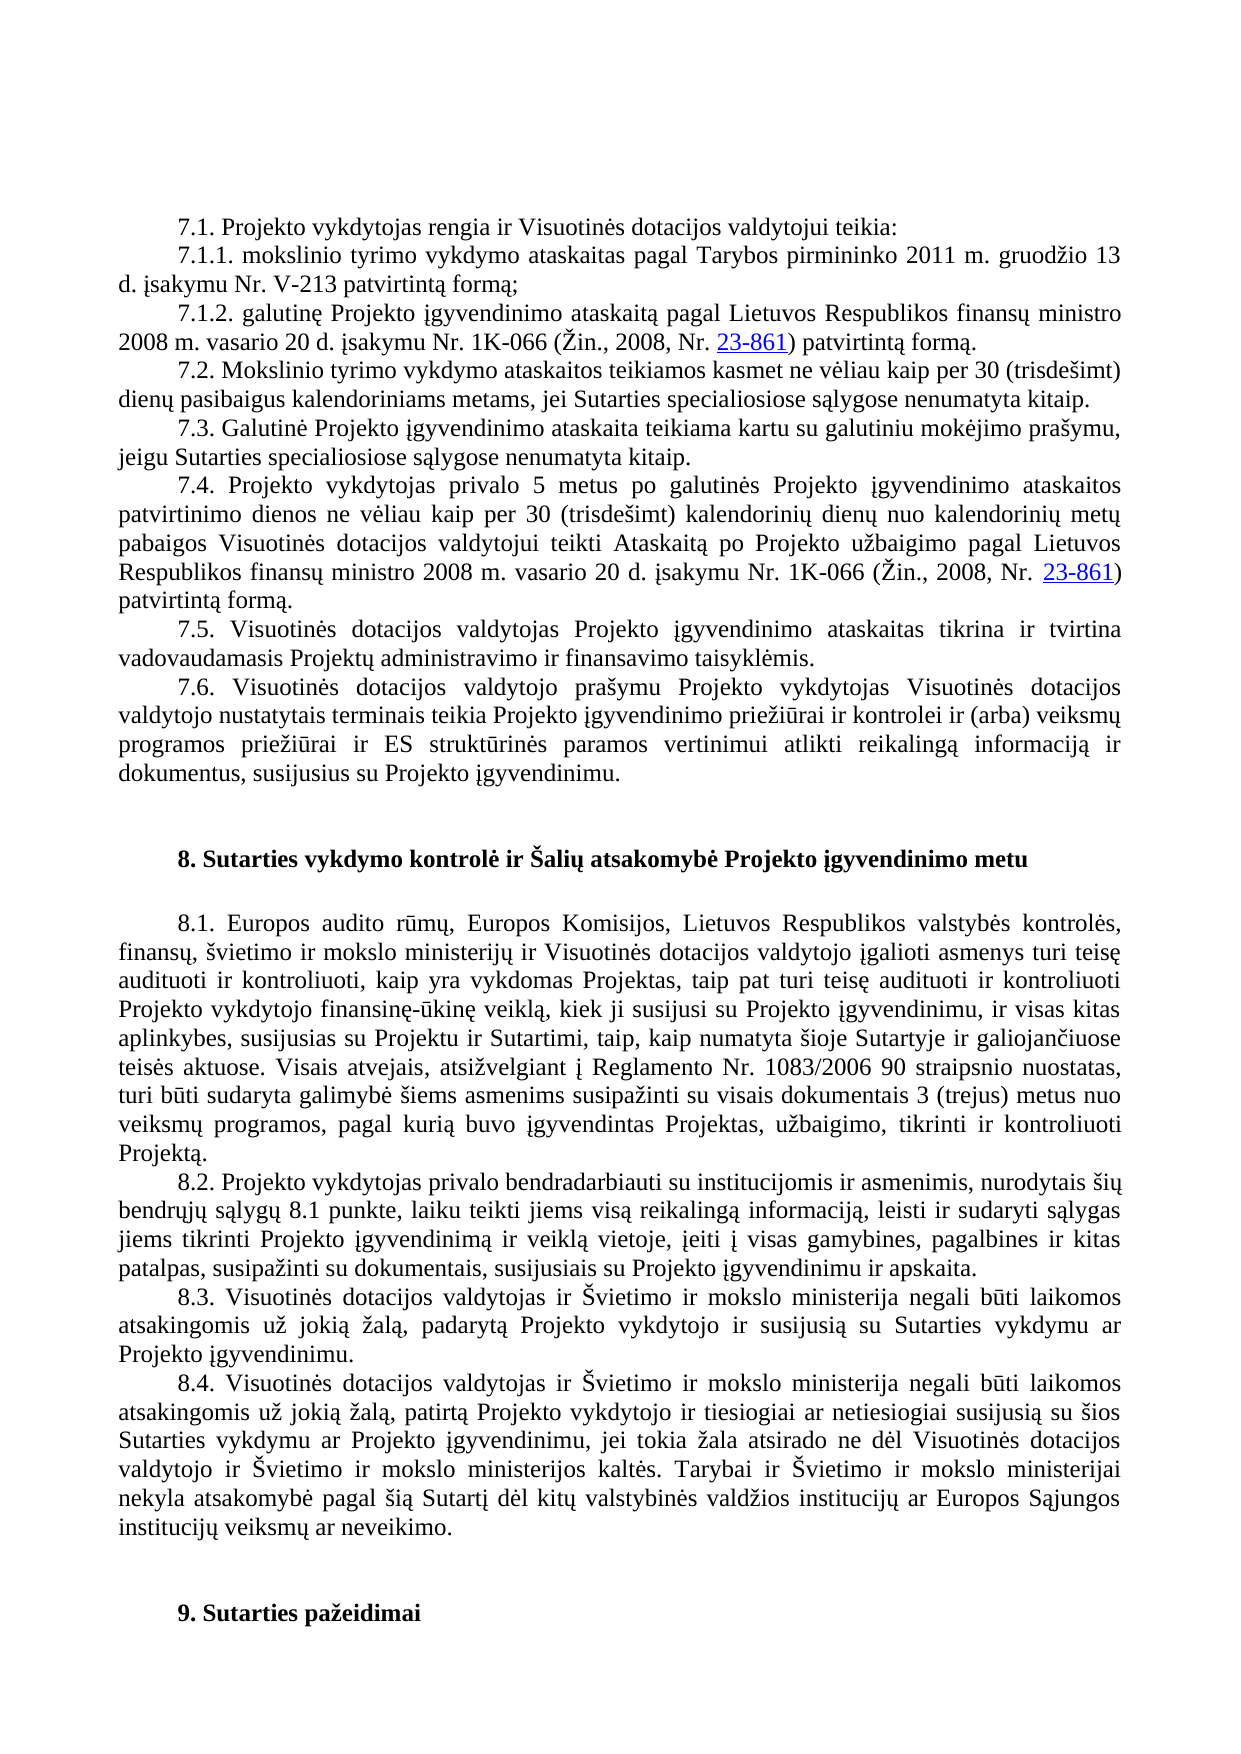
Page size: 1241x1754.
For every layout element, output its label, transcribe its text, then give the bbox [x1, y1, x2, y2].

text 7.1. Projekto vykdytojas rengia ir Visuotinės dotacijos valdytojui teikia: [118, 212, 1122, 241]
text 7.1.2. galutinę Projekto įgyvendinimo ataskaitą pagal Lietuvos Respublikos finansų ministro 2008 m. vasario 20 d. įsakymu Nr. 1K-066 (Žin., 2008, Nr. 23-861) patvirtintą formą. [118, 298, 1122, 356]
text 8.1. Europos audito rūmų, Europos Komisijos, Lietuvos Respublikos valstybės kontrolės, finansų, švietimo ir mokslo ministerijų ir Visuotinės dotacijos valdytojo įgalioti asmenys turi teisę audituoti ir kontroliuoti, kaip yra vykdomas Projektas, taip pat turi teisę audituoti ir kontroliuoti Projekto vykdytojo finansinę-ūkinę veiklą, kiek ji susijusi su Projekto įgyvendinimu, ir visas kitas aplinkybes, susijusias su Projektu ir Sutartimi, taip, kaip numatyta šioje Sutartyje ir galiojančiuose teisės aktuose. Visais atvejais, atsižvelgiant į Reglamento Nr. 1083/2006 90 straipsnio nuostatas, turi būti sudaryta galimybė šiems asmenims susipažinti su visais dokumentais 3 (trejus) metus nuo veiksmų programos, pagal kurią buvo įgyvendintas Projektas, užbaigimo, tikrinti ir kontroliuoti Projektą. [118, 908, 1122, 1167]
text 8.3. Visuotinės dotacijos valdytojas ir Švietimo ir mokslo ministerija negali būti laikomos atsakingomis už jokią žalą, padarytą Projekto vykdytojo ir susijusią su Sutarties vykdymu ar Projekto įgyvendinimu. [118, 1282, 1122, 1368]
text 7.4. Projekto vykdytojas privalo 5 metus po galutinės Projekto įgyvendinimo ataskaitos patvirtinimo dienos ne vėliau kaip per 30 (trisdešimt) kalendorinių dienų nuo kalendorinių metų pabaigos Visuotinės dotacijos valdytojui teikti Ataskaitą po Projekto užbaigimo pagal Lietuvos Respublikos finansų ministro 2008 m. vasario 20 d. įsakymu Nr. 1K-066 (Žin., 2008, Nr. 23-861) patvirtintą formą. [118, 471, 1122, 614]
text 7.6. Visuotinės dotacijos valdytojo prašymu Projekto vykdytojas Visuotinės dotacijos valdytojo nustatytais terminais teikia Projekto įgyvendinimo priežiūrai ir kontrolei ir (arba) veiksmų programos priežiūrai ir ES struktūrinės paramos vertinimui atlikti reikalingą informaciją ir dokumentus, susijusius su Projekto įgyvendinimu. [118, 672, 1122, 787]
text 7.5. Visuotinės dotacijos valdytojas Projekto įgyvendinimo ataskaitas tikrina ir tvirtina vadovaudamasis Projektų administravimo ir finansavimo taisyklėmis. [118, 614, 1122, 672]
text 7.2. Mokslinio tyrimo vykdymo ataskaitos teikiamos kasmet ne vėliau kaip per 30 (trisdešimt) dienų pasibaigus kalendoriniams metams, jei Sutarties specialiosiose sąlygose nenumatyta kitaip. [118, 356, 1122, 413]
text 9. Sutarties pažeidimai [118, 1598, 1122, 1627]
text 7.3. Galutinė Projekto įgyvendinimo ataskaita teikiama kartu su galutiniu mokėjimo prašymu, jeigu Sutarties specialiosiose sąlygose nenumatyta kitaip. [118, 413, 1122, 471]
text 8.4. Visuotinės dotacijos valdytojas ir Švietimo ir mokslo ministerija negali būti laikomos atsakingomis už jokią žalą, patirtą Projekto vykdytojo ir tiesiogiai ar netiesiogiai susijusią su šios Sutarties vykdymu ar Projekto įgyvendinimu, jei tokia žala atsirado ne dėl Visuotinės dotacijos valdytojo ir Švietimo ir mokslo ministerijos kaltės. Tarybai ir Švietimo ir mokslo ministerijai nekyla atsakomybė pagal šią Sutartį dėl kitų valstybinės valdžios institucijų ar Europos Sąjungos institucijų veiksmų ar neveikimo. [118, 1368, 1122, 1540]
text 8.2. Projekto vykdytojas privalo bendradarbiauti su institucijomis ir asmenimis, nurodytais šių bendrųjų sąlygų 8.1 punkte, laiku teikti jiems visą reikalingą informaciją, leisti ir sudaryti sąlygas jiems tikrinti Projekto įgyvendinimą ir veiklą vietoje, įeiti į visas gamybines, pagalbines ir kitas patalpas, susipažinti su dokumentais, susijusiais su Projekto įgyvendinimu ir apskaita. [118, 1167, 1122, 1282]
text 8. Sutarties vykdymo kontrolė ir Šalių atsakomybė Projekto įgyvendinimo metu [118, 844, 1122, 873]
text 7.1.1. mokslinio tyrimo vykdymo ataskaitas pagal Tarybos pirmininko 2011 m. gruodžio 13 d. įsakymu Nr. V-213 patvirtintą formą; [118, 241, 1122, 298]
